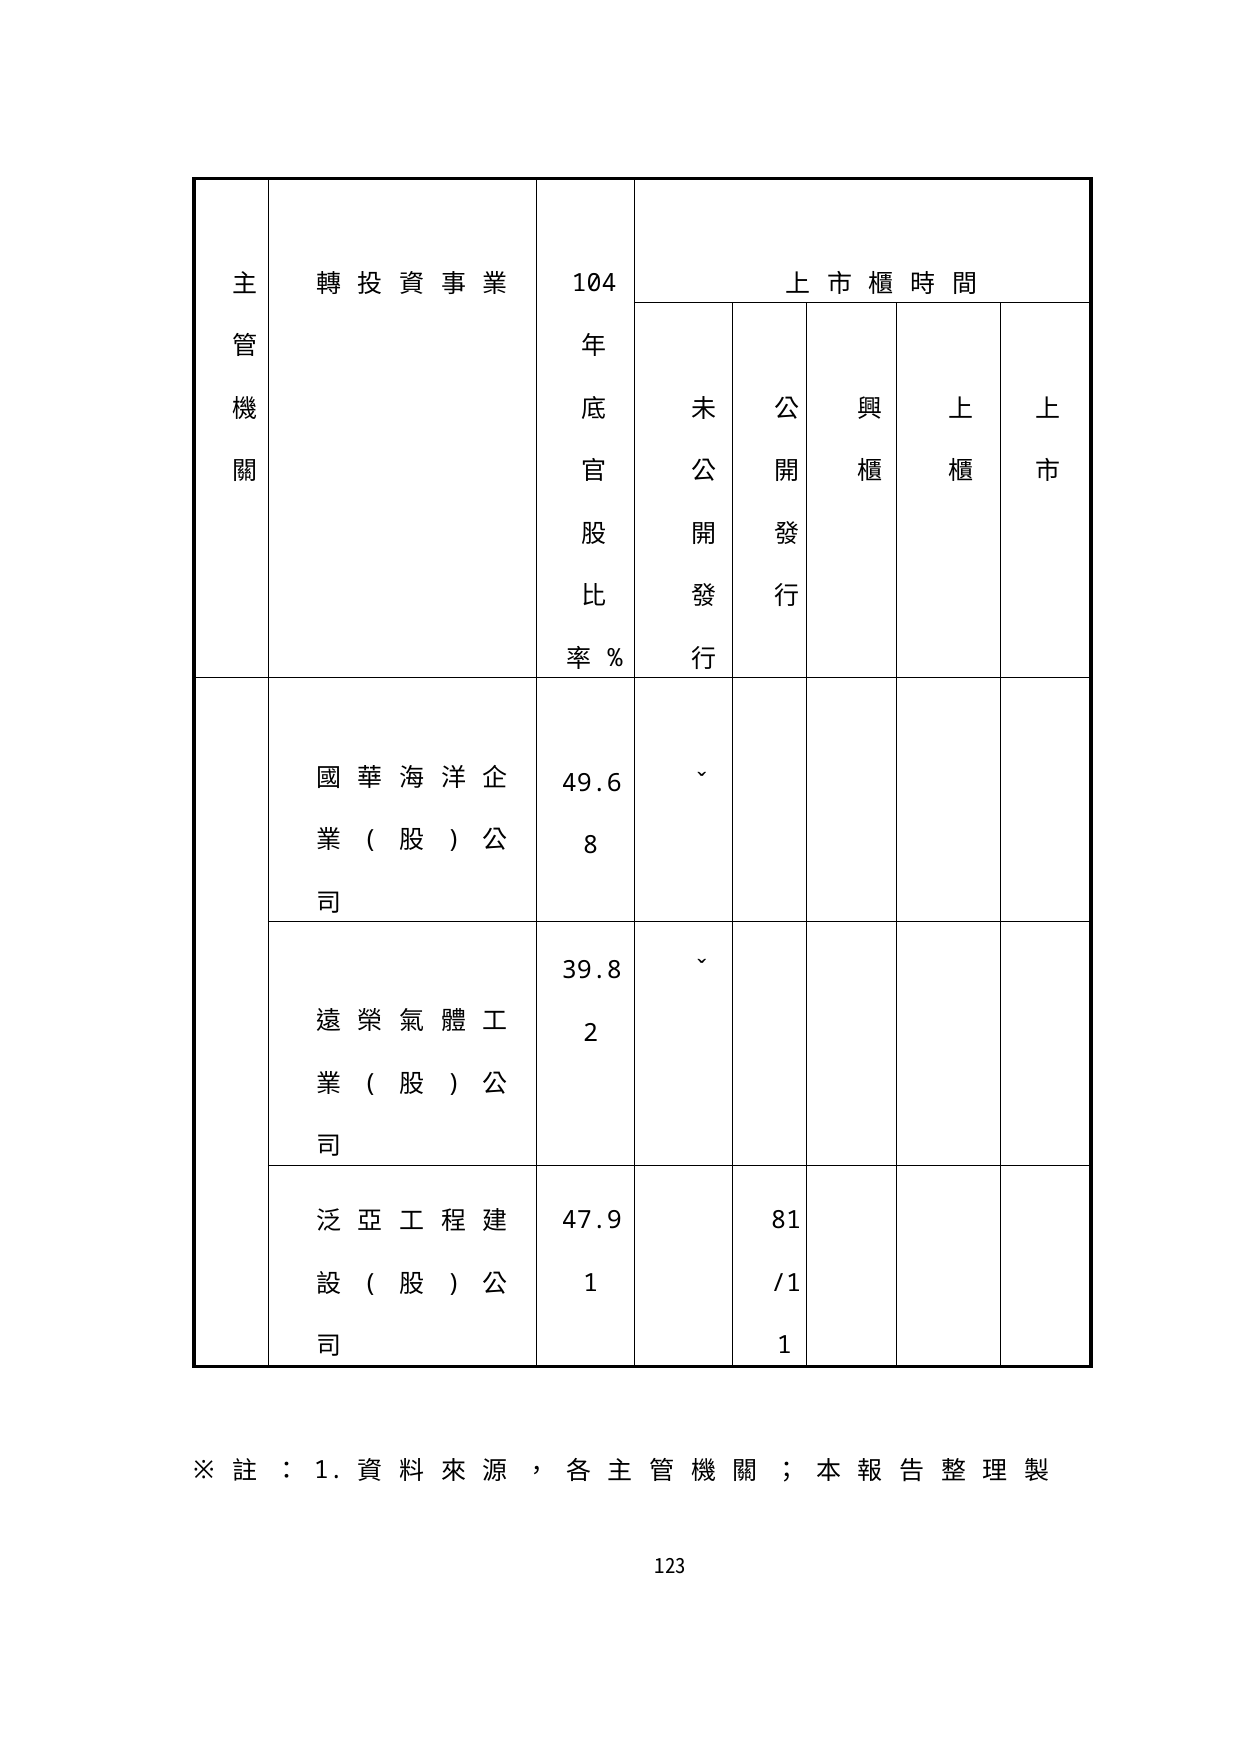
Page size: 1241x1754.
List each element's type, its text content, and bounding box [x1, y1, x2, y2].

table_header 上市櫃時間 [635, 180, 1089, 302]
table_cell 上櫃 [897, 303, 1000, 677]
table_cell [897, 1166, 1000, 1365]
table_cell [1001, 1166, 1089, 1365]
table_cell ˇ [635, 678, 732, 921]
table_cell [807, 678, 896, 921]
table_cell [1001, 678, 1089, 921]
table_header 104年底官股比率% [537, 180, 634, 677]
table_cell 泛亞工程建設(股)公司 [269, 1166, 536, 1365]
table_cell 81/11 [733, 1166, 806, 1365]
table_cell 上市 [1001, 303, 1089, 677]
table_cell 公開發行 [733, 303, 806, 677]
table_cell [733, 922, 806, 1165]
text ※註：1.資料來源，各主管機關；本報告整理製 [183, 1427, 1058, 1490]
table_cell [196, 678, 268, 1365]
table_cell [1001, 922, 1089, 1165]
table_cell [807, 1166, 896, 1365]
table_cell 39.82 [537, 922, 634, 1165]
table_cell 47.91 [537, 1166, 634, 1365]
table_cell 未公開發行 [635, 303, 732, 677]
table_header 主管機關 [196, 180, 268, 677]
table_cell 遠榮氣體工業(股)公司 [269, 922, 536, 1165]
table_cell [635, 1166, 732, 1365]
table_cell 國華海洋企業(股)公司 [269, 678, 536, 921]
table_cell 興櫃 [807, 303, 896, 677]
table_cell [897, 922, 1000, 1165]
table_cell ˇ [635, 922, 732, 1165]
table_cell [733, 678, 806, 921]
table_cell [897, 678, 1000, 921]
table_cell [807, 922, 896, 1165]
table_header 轉投資事業 [269, 180, 536, 677]
table_cell 49.68 [537, 678, 634, 921]
